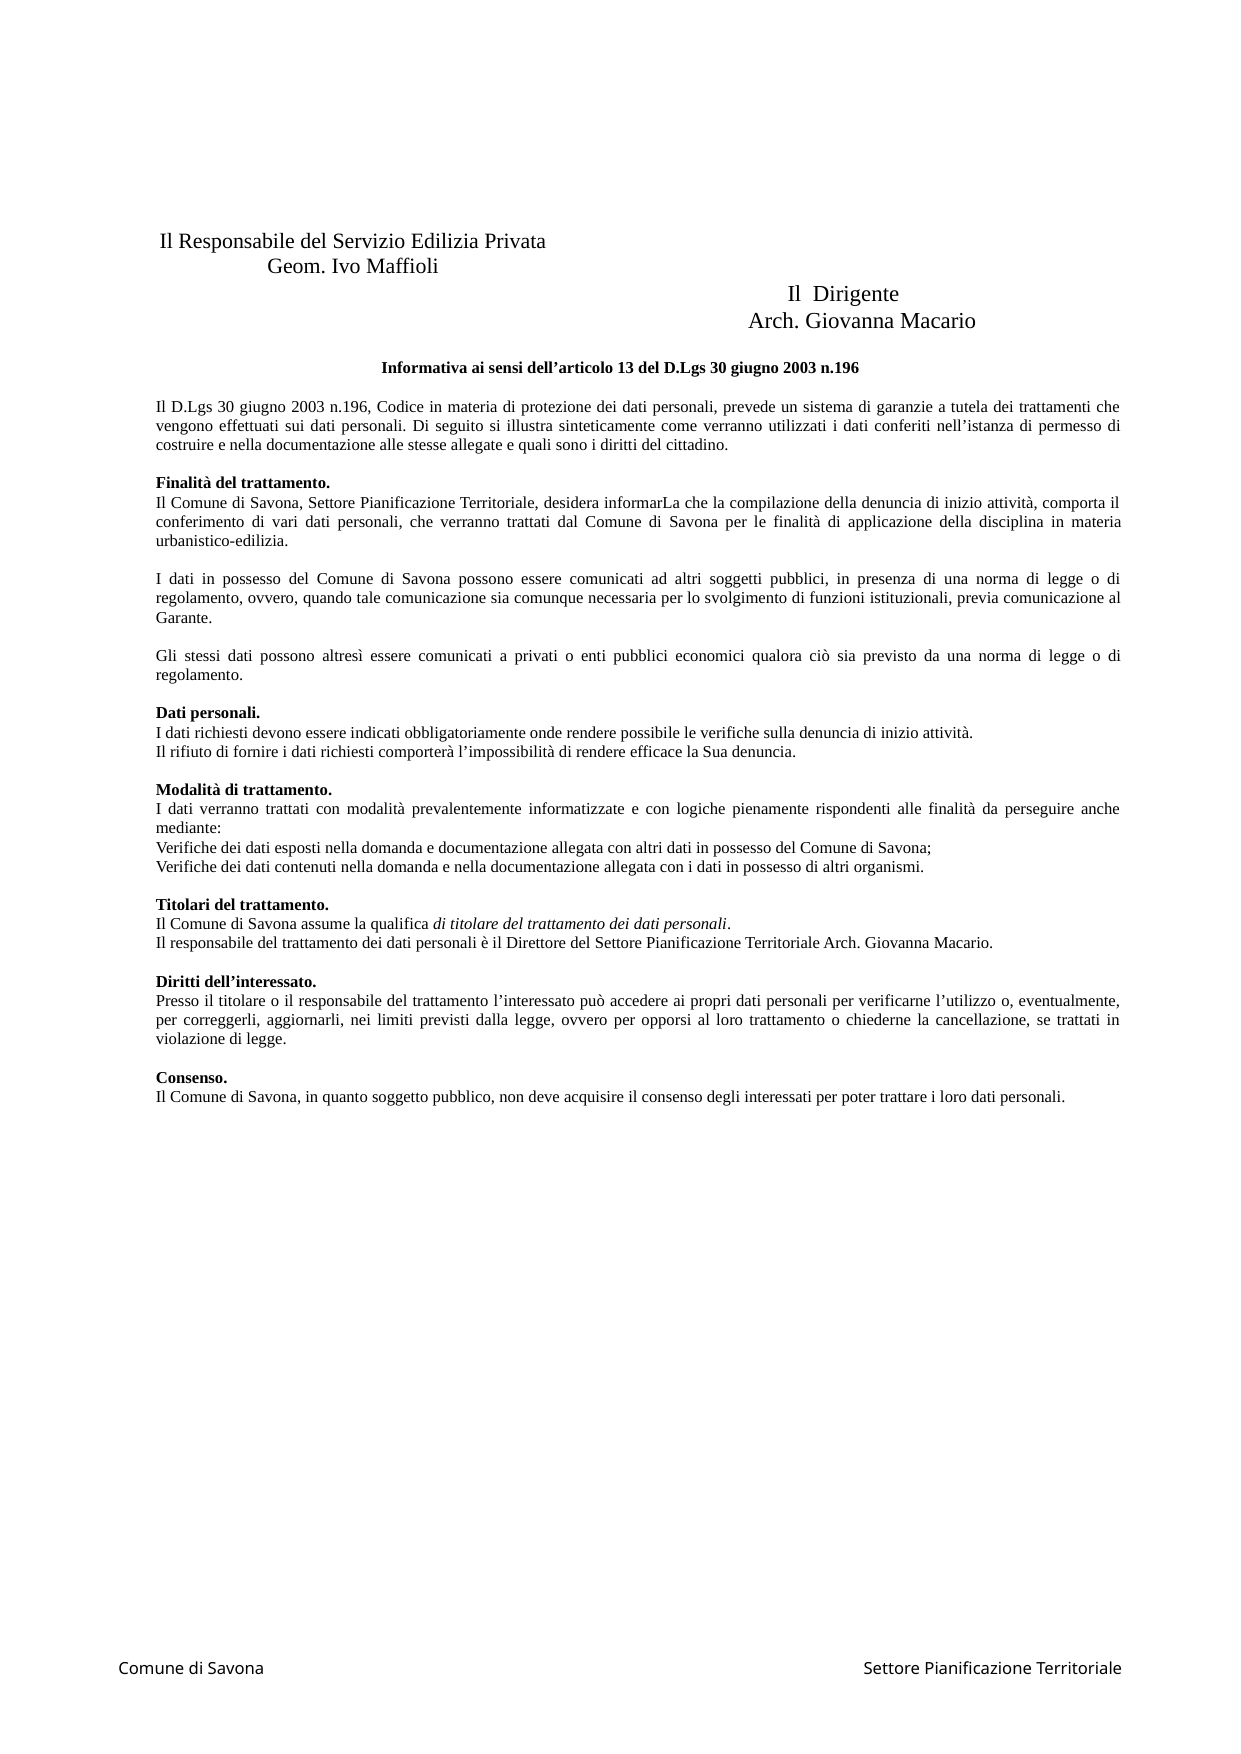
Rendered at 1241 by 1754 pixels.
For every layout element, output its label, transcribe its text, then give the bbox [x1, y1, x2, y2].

table_cell Il Dirigente Arch. Giovanna Macario [557, 228, 1129, 333]
text Il Comune di Savona, Settore Pianificazione Territoriale, desidera informarLa che la compilazione della denuncia di inizio attività, comporta il conferimento di vari dati personali, che verranno trattati dal Comune di Savona per le finalità di applicazione della disciplina in materia urbanistico-edilizia. [156, 492, 1122, 550]
text Presso il titolare o il responsabile del trattamento l’interessato può accedere ai propri dati personali per verificarne l’utilizzo o, eventualmente, per correggerli, aggiornarli, nei limiti previsti dalla legge, ovvero per opporsi al loro trattamento o chiederne la cancellazione, se trattati in violazione di legge. [156, 991, 1122, 1048]
text I dati verranno trattati con modalità prevalentemente informatizzate e con logiche pienamente rispondenti alle finalità da perseguire anche mediante: [156, 799, 1122, 837]
text I dati in possesso del Comune di Savona possono essere comunicati ad altri soggetti pubblici, in presenza di una norma di legge o di regolamento, ovvero, quando tale comunicazione sia comunque necessaria per lo svolgimento di funzioni istituzionali, previa comunicazione al Garante. [156, 569, 1122, 627]
table_header [557, 203, 1129, 228]
text I dati richiesti devono essere indicati obbligatoriamente onde rendere possibile le verifiche sulla denuncia di inizio attività. [156, 722, 1122, 742]
text Titolari del trattamento. [156, 895, 1122, 914]
table_header [111, 203, 557, 228]
text Il responsabile del trattamento dei dati personali è il Direttore del Settore Pianificazione Territoriale Arch. Giovanna Macario. [156, 933, 1122, 952]
text Verifiche dei dati esposti nella domanda e documentazione allegata con altri dati in possesso del Comune di Savona; [156, 837, 1122, 857]
table_cell Il Responsabile del Servizio Edilizia Privata Geom. Ivo Maffioli [111, 228, 557, 333]
text Il rifiuto di fornire i dati richiesti comporterà l’impossibilità di rendere efficace la Sua denuncia. [156, 742, 1122, 761]
text Consenso. [156, 1067, 1122, 1087]
text Gli stessi dati possono altresì essere comunicati a privati o enti pubblici economici qualora ciò sia previsto da una norma di legge o di regolamento. [156, 646, 1122, 684]
text Diritti dell’interessato. [156, 972, 1122, 991]
text Finalità del trattamento. [118, 473, 1122, 492]
text Il D.Lgs 30 giugno 2003 n.196, Codice in materia di protezione dei dati personali, prevede un sistema di garanzie a tutela dei trattamenti che vengono effettuati sui dati personali. Di seguito si illustra sinteticamente come verranno utilizzati i dati conferiti nell’istanza di permesso di costruire e nella documentazione alle stesse allegate e quali sono i diritti del cittadino. [156, 397, 1122, 454]
text Il Comune di Savona, in quanto soggetto pubblico, non deve acquisire il consenso degli interessati per poter trattare i loro dati personali. [156, 1087, 1122, 1106]
text Dati personali. [156, 703, 1122, 722]
text Verifiche dei dati contenuti nella domanda e nella documentazione allegata con i dati in possesso di altri organismi. [156, 857, 1122, 876]
text Modalità di trattamento. [156, 780, 1122, 799]
text Il Comune di Savona assume la qualifica di titolare del trattamento dei dati personali. [156, 914, 1122, 933]
subtitle Informativa ai sensi dell’articolo 13 del D.Lgs 30 giugno 2003 n.196 [118, 358, 1122, 377]
